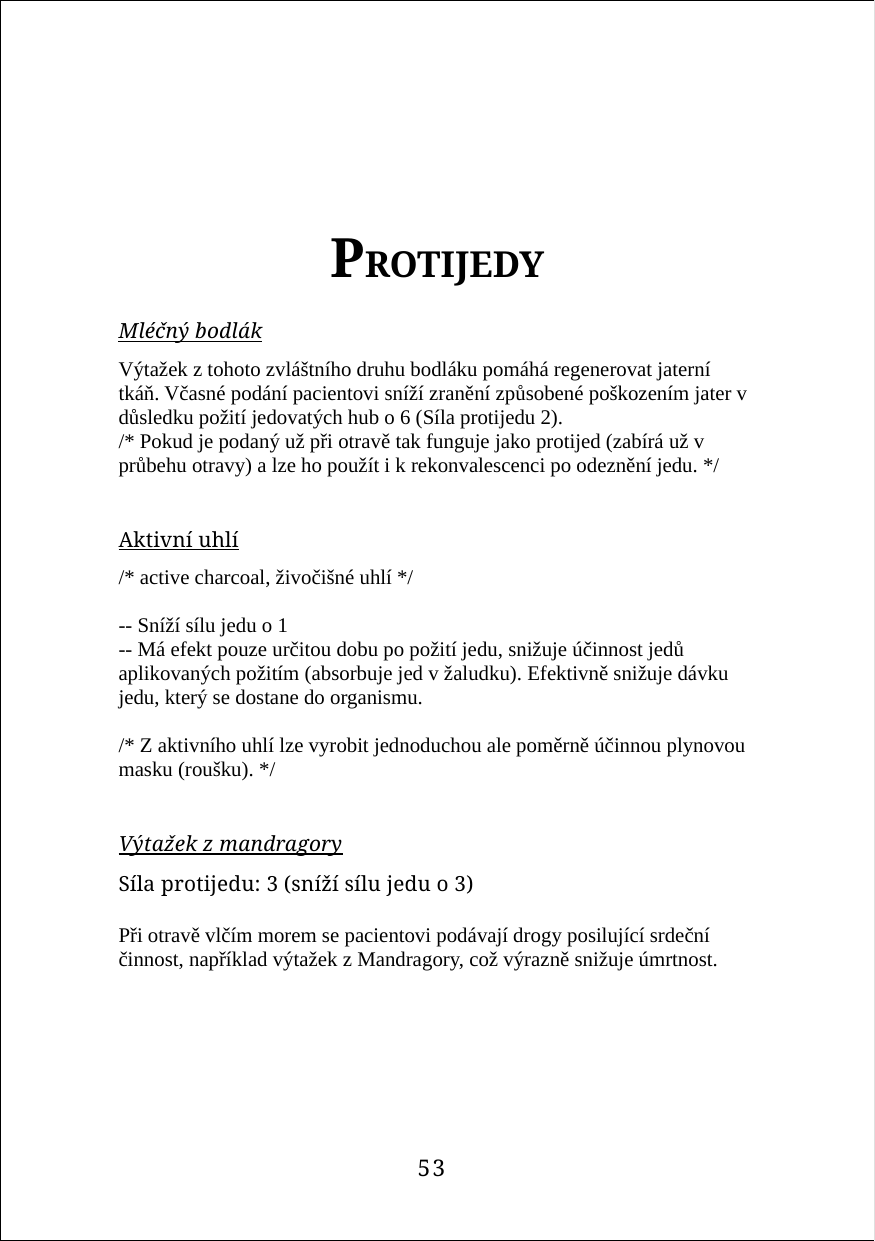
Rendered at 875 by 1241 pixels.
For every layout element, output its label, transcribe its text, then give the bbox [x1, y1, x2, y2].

text /* Z aktivního uhlí lze vyrobit jednoduchou ale poměrně účinnou plynovou masku (roušku). */ [118, 733, 756, 781]
subtitle Výtažek z mandragory [118, 829, 756, 858]
text Výtažek z tohoto zvláštního druhu bodláku pomáhá regenerovat jaterní tkáň. Včasné podání pacientovi sníží zranění způsobené poškozením jater v důsledku požití jedovatých hub o 6 (Síla protijedu 2). [118, 357, 756, 429]
subtitle Mléčný bodlák [118, 316, 756, 345]
subtitle Aktivní uhlí [118, 525, 756, 553]
subtitle Protijedy [118, 219, 756, 293]
text -- Sníží sílu jedu o 1 [118, 613, 756, 637]
text Síla protijedu: 3 (sníží sílu jedu o 3) [118, 869, 756, 898]
text /* Pokud je podaný už při otravě tak funguje jako protijed (zabírá už v průbehu otravy) a lze ho použít i k rekonvalescenci po odeznění jedu. */ [118, 429, 756, 477]
text -- Má efekt pouze určitou dobu po požití jedu, snižuje účinnost jedů aplikovaných požitím (absorbuje jed v žaludku). Efektivně snižuje dávku jedu, který se dostane do organismu. [118, 637, 756, 709]
text Při otravě vlčím morem se pacientovi podávají drogy posilující srdeční činnost, například výtažek z Mandragory, což výrazně snižuje úmrtnost. [118, 923, 756, 971]
text /* active charcoal, živočišné uhlí */ [118, 565, 756, 589]
